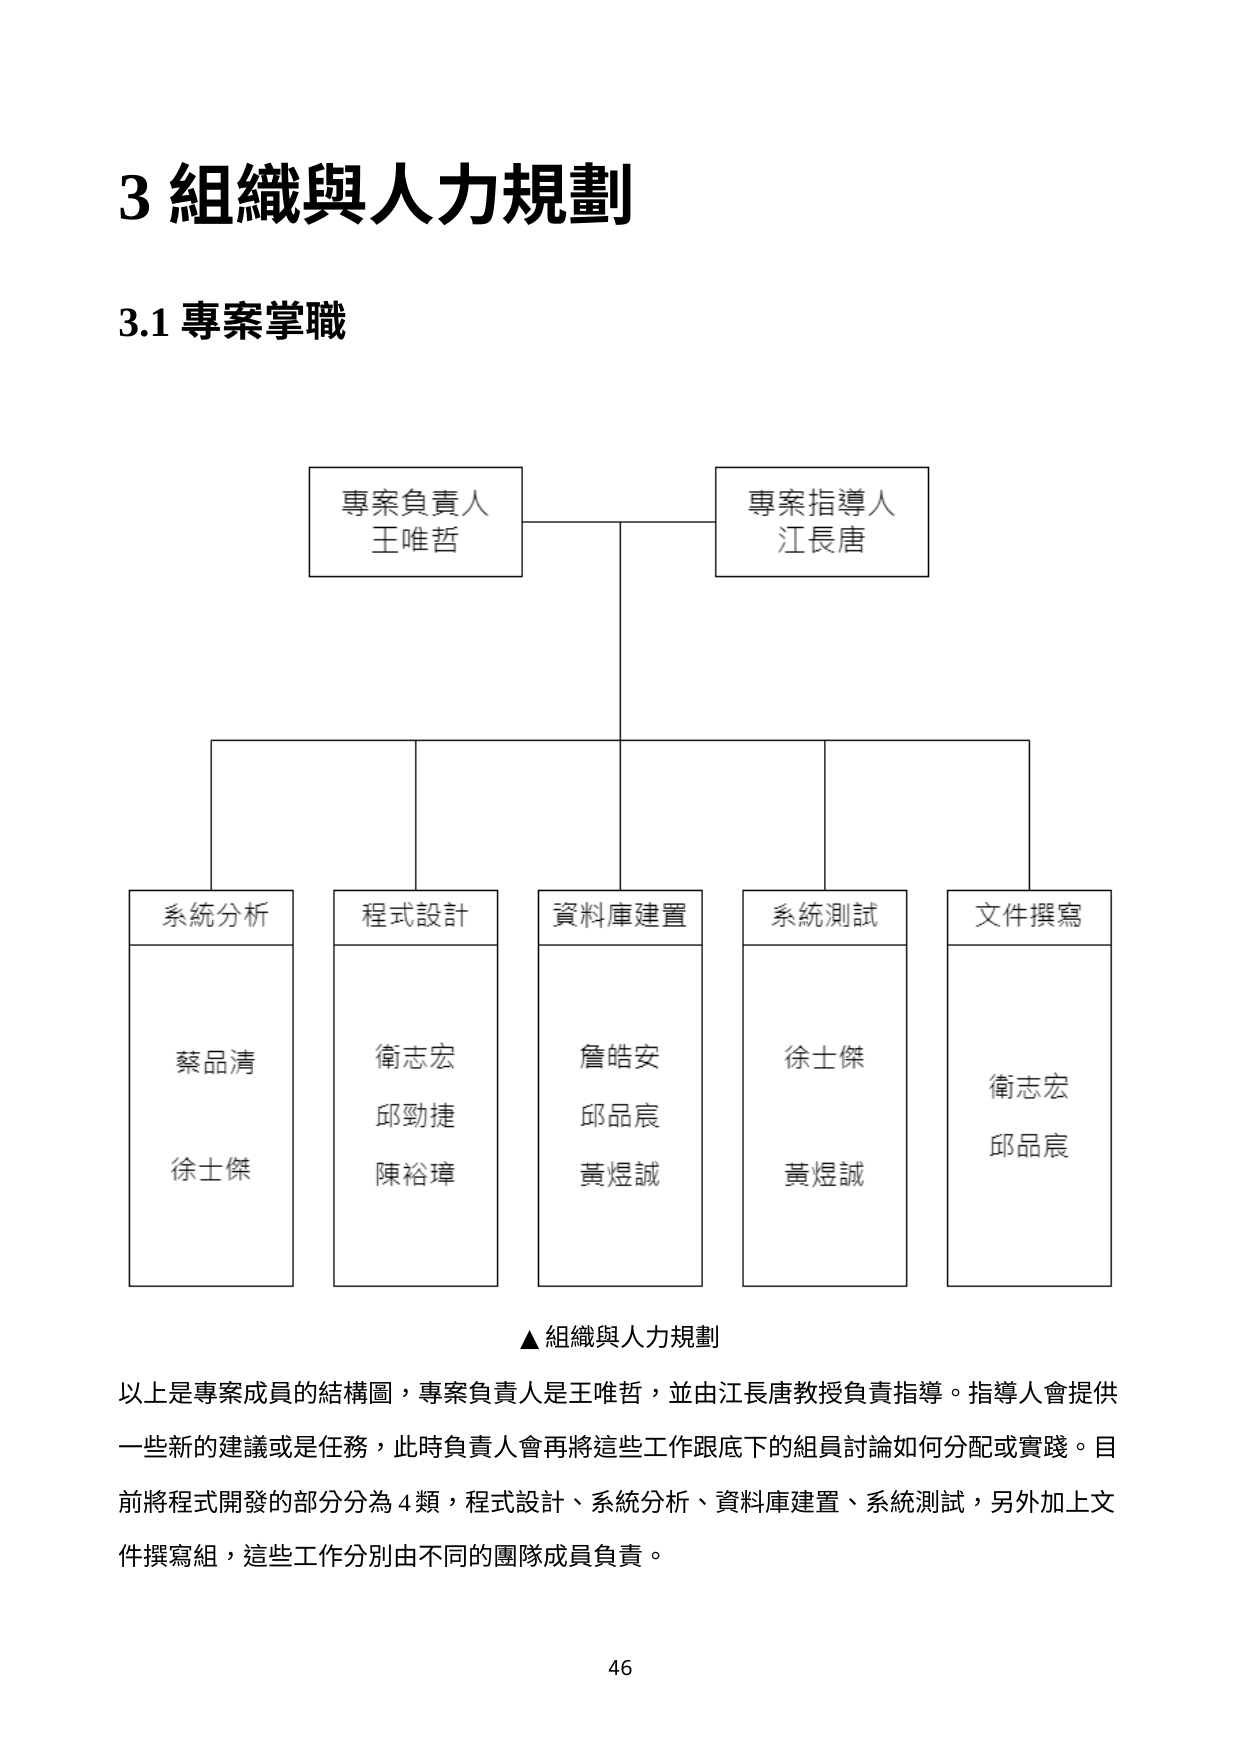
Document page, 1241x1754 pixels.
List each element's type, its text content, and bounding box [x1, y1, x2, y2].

picture [118, 457, 1123, 1298]
subtitle 3.1 專案掌職 [118, 288, 1122, 348]
text ▲ 組織與人力規劃 [118, 1317, 1122, 1353]
subtitle 3 組織與人力規劃 [118, 142, 1122, 238]
text 以上是專案成員的結構圖，專案負責人是王唯哲，並由江長唐教授負責指導。指導人會提供一些新的建議或是任務，此時負責人會再將這些工作跟底下的組員討論如何分配或實踐。目前將程式開發的部分分為4類，程式設計、系統分析、資料庫建置、系統測試，另外加上文件撰寫組，這些工作分別由不同的團隊成員負責。 [118, 1373, 1122, 1573]
